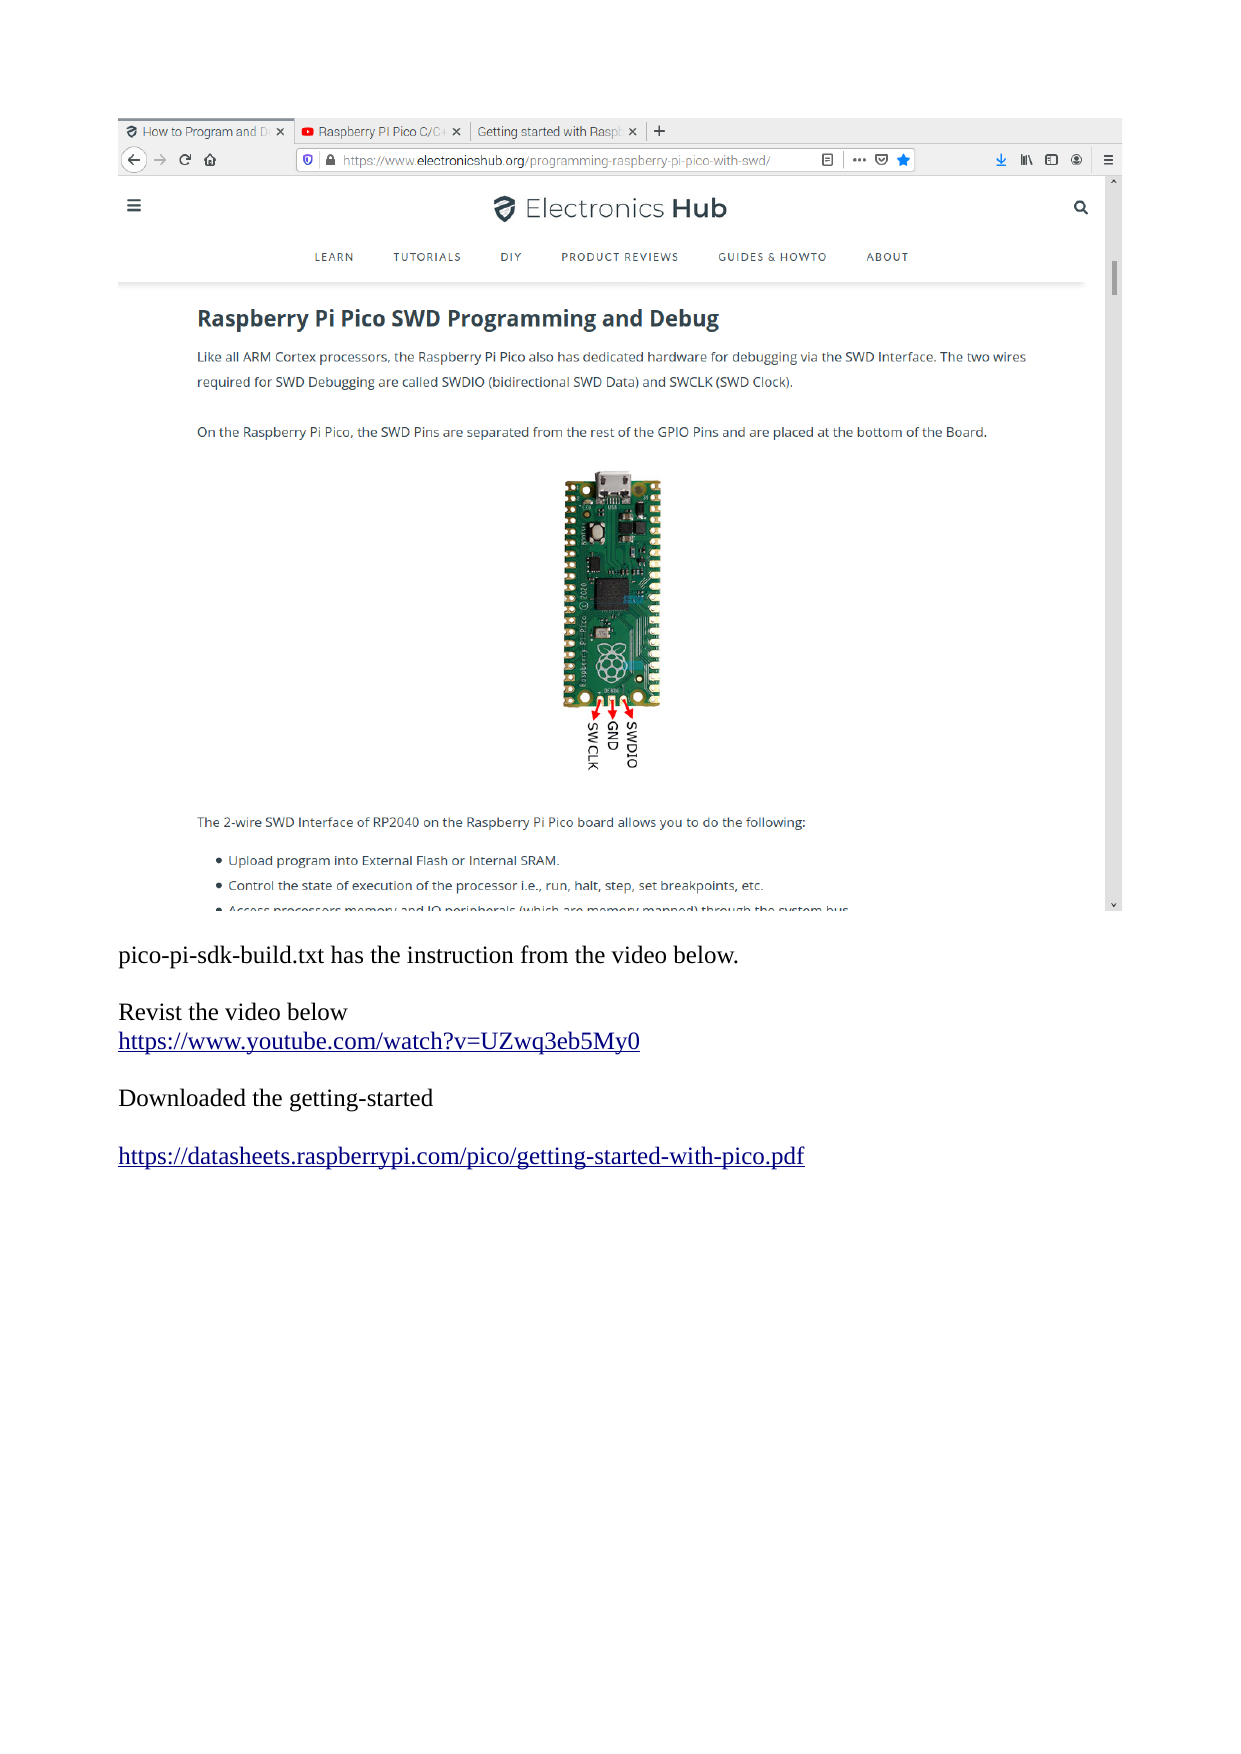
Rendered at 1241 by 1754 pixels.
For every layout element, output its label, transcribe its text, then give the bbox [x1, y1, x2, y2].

picture [118, 118, 1123, 911]
text Downloaded the getting-started [118, 1083, 1122, 1112]
text https://datasheets.raspberrypi.com/pico/getting-started-with-pico.pdf [118, 1141, 1122, 1170]
text https://www.youtube.com/watch?v=UZwq3eb5My0 [118, 1026, 1122, 1055]
text pico-pi-sdk-build.txt has the instruction from the video below. [118, 940, 1122, 968]
text Revist the video below [118, 997, 1122, 1026]
